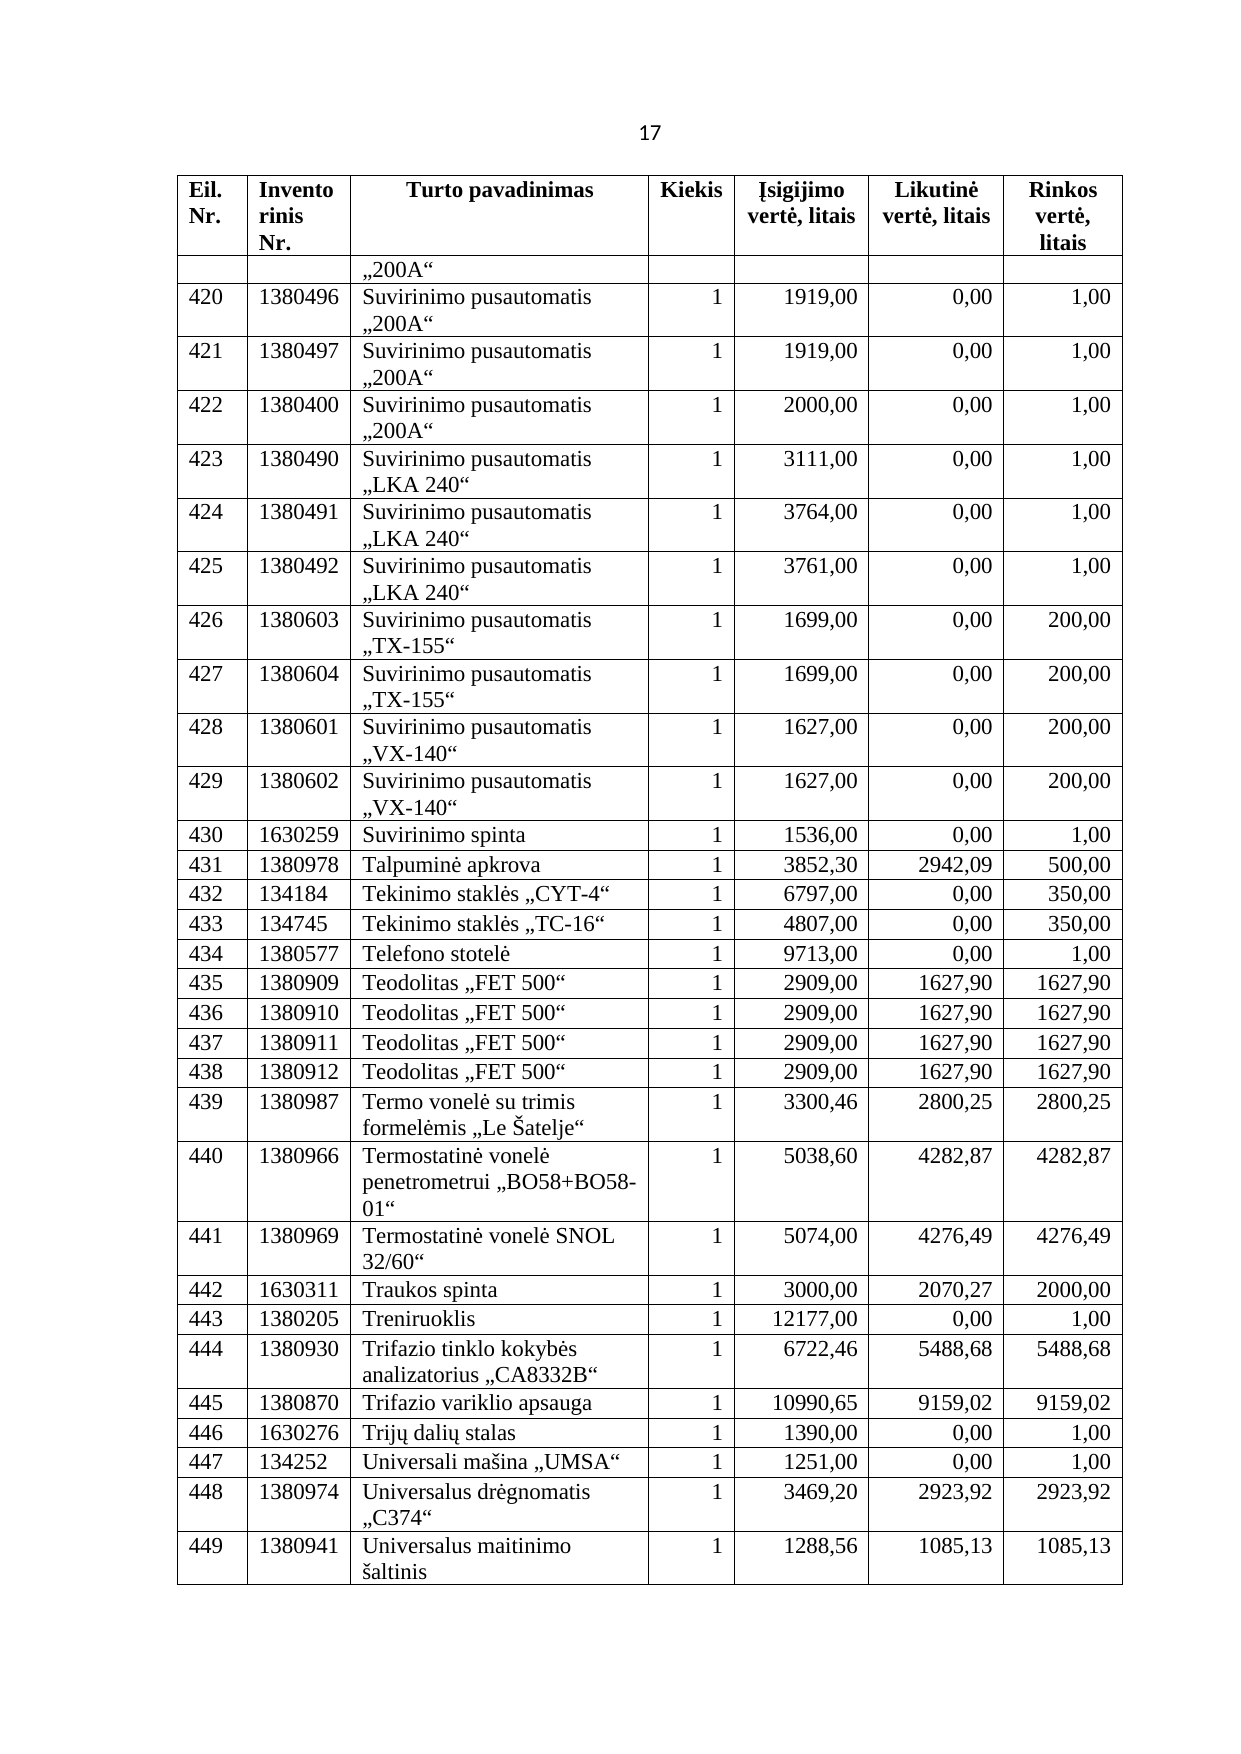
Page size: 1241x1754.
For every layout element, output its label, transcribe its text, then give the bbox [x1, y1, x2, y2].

table_header Inventorinis Nr. [248, 176, 350, 255]
table_cell 440 [178, 1142, 247, 1221]
table_cell Suvirinimo pusautomatis „LKA 240“ [351, 445, 648, 497]
table_cell 0,00 [869, 880, 1003, 909]
table_cell 9159,02 [1004, 1389, 1122, 1417]
table_cell 424 [178, 499, 247, 551]
table_header Turto pavadinimas [351, 176, 648, 255]
table_cell Universalus maitinimo šaltinis [351, 1532, 648, 1584]
table_header Rinkos vertė, litais [1004, 176, 1122, 255]
table_cell 2923,92 [869, 1478, 1003, 1531]
table_cell 1380497 [248, 337, 350, 390]
table_cell [649, 256, 734, 282]
table_cell 449 [178, 1532, 247, 1584]
table_header Įsigijimo vertė, litais [735, 176, 868, 255]
table_cell 1380978 [248, 851, 350, 879]
table_cell 1288,56 [735, 1532, 868, 1584]
table_cell 1 [649, 1029, 734, 1057]
table_cell 1627,00 [735, 767, 868, 820]
table_cell 1627,90 [869, 1029, 1003, 1057]
table_cell 134745 [248, 910, 350, 939]
table_cell Trifazio tinklo kokybės analizatorius „CA8332B“ [351, 1335, 648, 1388]
table_cell 435 [178, 969, 247, 998]
table_cell 432 [178, 880, 247, 909]
table_cell Termostatinė vonelė SNOL 32/60“ [351, 1222, 648, 1275]
table_cell 1380987 [248, 1088, 350, 1141]
table_cell 442 [178, 1276, 247, 1304]
table_cell 1919,00 [735, 337, 868, 390]
table_cell 1380577 [248, 940, 350, 968]
table_cell 0,00 [869, 767, 1003, 820]
table_cell 3300,46 [735, 1088, 868, 1141]
table_cell [869, 256, 1003, 282]
table_cell 3000,00 [735, 1276, 868, 1304]
table_cell 430 [178, 821, 247, 849]
table_cell 420 [178, 284, 247, 336]
table_cell 12177,00 [735, 1305, 868, 1334]
table_cell Telefono stotelė [351, 940, 648, 968]
table_cell 6797,00 [735, 880, 868, 909]
table_cell 2909,00 [735, 1059, 868, 1087]
table_cell 4276,49 [869, 1222, 1003, 1275]
table_cell 0,00 [869, 391, 1003, 444]
table_cell 446 [178, 1419, 247, 1447]
table_cell 429 [178, 767, 247, 820]
table_cell 1 [649, 910, 734, 939]
table_cell Teodolitas „FET 500“ [351, 1029, 648, 1057]
table_cell 1 [649, 1088, 734, 1141]
table_cell Traukos spinta [351, 1276, 648, 1304]
table_cell 1627,90 [1004, 999, 1122, 1028]
table_cell 434 [178, 940, 247, 968]
table_cell 0,00 [869, 552, 1003, 605]
table_cell 0,00 [869, 284, 1003, 336]
table_cell 1 [649, 1419, 734, 1447]
table_cell 1,00 [1004, 1448, 1122, 1477]
table_cell 0,00 [869, 1448, 1003, 1477]
table_cell [735, 256, 868, 282]
table_cell 1251,00 [735, 1448, 868, 1477]
table_cell 4282,87 [869, 1142, 1003, 1221]
table_cell 2800,25 [1004, 1088, 1122, 1141]
table_cell 1,00 [1004, 337, 1122, 390]
table_cell 4807,00 [735, 910, 868, 939]
table_cell 3469,20 [735, 1478, 868, 1531]
table_cell Suvirinimo pusautomatis „TX-155“ [351, 606, 648, 659]
table_cell 5038,60 [735, 1142, 868, 1221]
table_cell 1 [649, 337, 734, 390]
table_cell 1 [649, 969, 734, 998]
table_cell 1,00 [1004, 1305, 1122, 1334]
table_cell 0,00 [869, 660, 1003, 712]
table_cell 200,00 [1004, 714, 1122, 766]
table_cell 441 [178, 1222, 247, 1275]
table_cell 423 [178, 445, 247, 497]
table_cell 1630276 [248, 1419, 350, 1447]
table_cell 3764,00 [735, 499, 868, 551]
table_cell 443 [178, 1305, 247, 1334]
table_cell 350,00 [1004, 910, 1122, 939]
table_cell 1380912 [248, 1059, 350, 1087]
table_cell 1 [649, 767, 734, 820]
table_cell Trifazio variklio apsauga [351, 1389, 648, 1417]
table_cell 3111,00 [735, 445, 868, 497]
table_cell 1380969 [248, 1222, 350, 1275]
table_cell 1 [649, 1142, 734, 1221]
table_cell 433 [178, 910, 247, 939]
table_cell 422 [178, 391, 247, 444]
table_cell 421 [178, 337, 247, 390]
table_cell 448 [178, 1478, 247, 1531]
table_cell 447 [178, 1448, 247, 1477]
table_cell Tekinimo staklės „CYT-4“ [351, 880, 648, 909]
table_cell 2800,25 [869, 1088, 1003, 1141]
table_cell 1 [649, 1335, 734, 1388]
table_cell 1 [649, 1389, 734, 1417]
table_cell 431 [178, 851, 247, 879]
table_cell Treniruoklis [351, 1305, 648, 1334]
table_cell 0,00 [869, 940, 1003, 968]
table_cell Universali mašina „UMSA“ [351, 1448, 648, 1477]
table_cell 0,00 [869, 337, 1003, 390]
table_cell 1630259 [248, 821, 350, 849]
table_cell 1380205 [248, 1305, 350, 1334]
table_cell Suvirinimo spinta [351, 821, 648, 849]
table_cell Suvirinimo pusautomatis „TX-155“ [351, 660, 648, 712]
table_cell 439 [178, 1088, 247, 1141]
table_cell 1,00 [1004, 552, 1122, 605]
table_cell Suvirinimo pusautomatis „VX-140“ [351, 767, 648, 820]
table_cell 134184 [248, 880, 350, 909]
table_cell 1627,90 [1004, 969, 1122, 998]
table_cell 425 [178, 552, 247, 605]
table_cell Suvirinimo pusautomatis „200A“ [351, 284, 648, 336]
table_cell 1630311 [248, 1276, 350, 1304]
table_cell Talpuminė apkrova [351, 851, 648, 879]
table_cell Teodolitas „FET 500“ [351, 1059, 648, 1087]
table_cell 0,00 [869, 821, 1003, 849]
table_cell Suvirinimo pusautomatis „LKA 240“ [351, 552, 648, 605]
table_cell 2923,92 [1004, 1478, 1122, 1531]
table_cell 2909,00 [735, 1029, 868, 1057]
table_cell 0,00 [869, 606, 1003, 659]
table_cell 1627,90 [869, 1059, 1003, 1087]
table_cell 426 [178, 606, 247, 659]
table_cell 1380602 [248, 767, 350, 820]
table_header Likutinė vertė, litais [869, 176, 1003, 255]
table_cell Termostatinė vonelė penetrometrui „BO58+BO58-01“ [351, 1142, 648, 1221]
table_cell 5488,68 [869, 1335, 1003, 1388]
table_cell 5488,68 [1004, 1335, 1122, 1388]
table_cell Suvirinimo pusautomatis „200A“ [351, 391, 648, 444]
table_cell Trijų dalių stalas [351, 1419, 648, 1447]
table_cell 2909,00 [735, 999, 868, 1028]
table_cell 1536,00 [735, 821, 868, 849]
table_cell 1380909 [248, 969, 350, 998]
table_header Eil. Nr. [178, 176, 247, 255]
table_cell 0,00 [869, 714, 1003, 766]
table_cell 1380941 [248, 1532, 350, 1584]
table_cell 1380930 [248, 1335, 350, 1388]
table_cell 2000,00 [735, 391, 868, 444]
table_cell 1627,00 [735, 714, 868, 766]
table_cell 1380496 [248, 284, 350, 336]
table_cell 1627,90 [1004, 1059, 1122, 1087]
table_cell 1627,90 [1004, 1029, 1122, 1057]
table_cell 1 [649, 821, 734, 849]
table_cell 3852,30 [735, 851, 868, 879]
table_cell 1380603 [248, 606, 350, 659]
table_cell 1 [649, 880, 734, 909]
table_cell 428 [178, 714, 247, 766]
table_cell 1699,00 [735, 660, 868, 712]
table_cell 1380492 [248, 552, 350, 605]
table_cell 9713,00 [735, 940, 868, 968]
table_cell 444 [178, 1335, 247, 1388]
table_cell 1380491 [248, 499, 350, 551]
table_cell [248, 256, 350, 282]
table_cell 1 [649, 940, 734, 968]
table_cell 1380604 [248, 660, 350, 712]
table_cell Suvirinimo pusautomatis „VX-140“ [351, 714, 648, 766]
table_cell [1004, 256, 1122, 282]
table_cell 0,00 [869, 499, 1003, 551]
table_cell 436 [178, 999, 247, 1028]
table_cell 1380601 [248, 714, 350, 766]
table_cell 1 [649, 999, 734, 1028]
table_cell Tekinimo staklės „TC-16“ [351, 910, 648, 939]
table_cell Suvirinimo pusautomatis „LKA 240“ [351, 499, 648, 551]
table_cell 0,00 [869, 1305, 1003, 1334]
table_cell 4276,49 [1004, 1222, 1122, 1275]
table_cell 2909,00 [735, 969, 868, 998]
table_cell 1 [649, 1532, 734, 1584]
table_cell 4282,87 [1004, 1142, 1122, 1221]
table_cell 1390,00 [735, 1419, 868, 1447]
table_cell 1 [649, 284, 734, 336]
table_cell 1 [649, 1059, 734, 1087]
table_cell 1 [649, 391, 734, 444]
table_cell 438 [178, 1059, 247, 1087]
table_cell 427 [178, 660, 247, 712]
table_cell 1,00 [1004, 391, 1122, 444]
table_cell 1,00 [1004, 821, 1122, 849]
table_cell 500,00 [1004, 851, 1122, 879]
table_cell 1 [649, 1478, 734, 1531]
table_cell 2000,00 [1004, 1276, 1122, 1304]
table_cell 1 [649, 499, 734, 551]
table_cell 10990,65 [735, 1389, 868, 1417]
table_cell 1627,90 [869, 969, 1003, 998]
table_cell 1 [649, 1448, 734, 1477]
table_cell 1085,13 [1004, 1532, 1122, 1584]
table_cell „200A“ [351, 256, 648, 282]
table_cell 1380400 [248, 391, 350, 444]
table_cell Universalus drėgnomatis „C374“ [351, 1478, 648, 1531]
table_cell 1380966 [248, 1142, 350, 1221]
table_cell Teodolitas „FET 500“ [351, 999, 648, 1028]
table_cell 1380490 [248, 445, 350, 497]
table_cell 5074,00 [735, 1222, 868, 1275]
table_cell 1 [649, 552, 734, 605]
table_cell 200,00 [1004, 660, 1122, 712]
table_cell 0,00 [869, 910, 1003, 939]
table_cell 350,00 [1004, 880, 1122, 909]
table_cell 1 [649, 851, 734, 879]
table_cell 1919,00 [735, 284, 868, 336]
table_cell 1627,90 [869, 999, 1003, 1028]
table_cell 1380911 [248, 1029, 350, 1057]
table_cell 1380910 [248, 999, 350, 1028]
table_cell 445 [178, 1389, 247, 1417]
table_cell 1 [649, 1276, 734, 1304]
table_cell 1,00 [1004, 1419, 1122, 1447]
table_cell 2070,27 [869, 1276, 1003, 1304]
table_cell 3761,00 [735, 552, 868, 605]
table_cell 1 [649, 1305, 734, 1334]
table_cell 1 [649, 660, 734, 712]
table_cell 1 [649, 1222, 734, 1275]
table_cell Teodolitas „FET 500“ [351, 969, 648, 998]
table_cell [178, 256, 247, 282]
table_cell 1380974 [248, 1478, 350, 1531]
table_cell 134252 [248, 1448, 350, 1477]
table_cell 1699,00 [735, 606, 868, 659]
table_cell 200,00 [1004, 767, 1122, 820]
table_cell 437 [178, 1029, 247, 1057]
table_cell 9159,02 [869, 1389, 1003, 1417]
table_header Kiekis [649, 176, 734, 255]
table_cell 0,00 [869, 445, 1003, 497]
table_cell 0,00 [869, 1419, 1003, 1447]
table_cell 1,00 [1004, 499, 1122, 551]
table_cell 1380870 [248, 1389, 350, 1417]
table_cell 2942,09 [869, 851, 1003, 879]
table_cell Termo vonelė su trimis formelėmis „Le Šatelje“ [351, 1088, 648, 1141]
table_cell 1 [649, 606, 734, 659]
table_cell 1 [649, 714, 734, 766]
table_cell 1,00 [1004, 940, 1122, 968]
table_cell 1085,13 [869, 1532, 1003, 1584]
table_cell 200,00 [1004, 606, 1122, 659]
table_cell Suvirinimo pusautomatis „200A“ [351, 337, 648, 390]
table_cell 1,00 [1004, 284, 1122, 336]
table_cell 1 [649, 445, 734, 497]
table_cell 1,00 [1004, 445, 1122, 497]
table_cell 6722,46 [735, 1335, 868, 1388]
